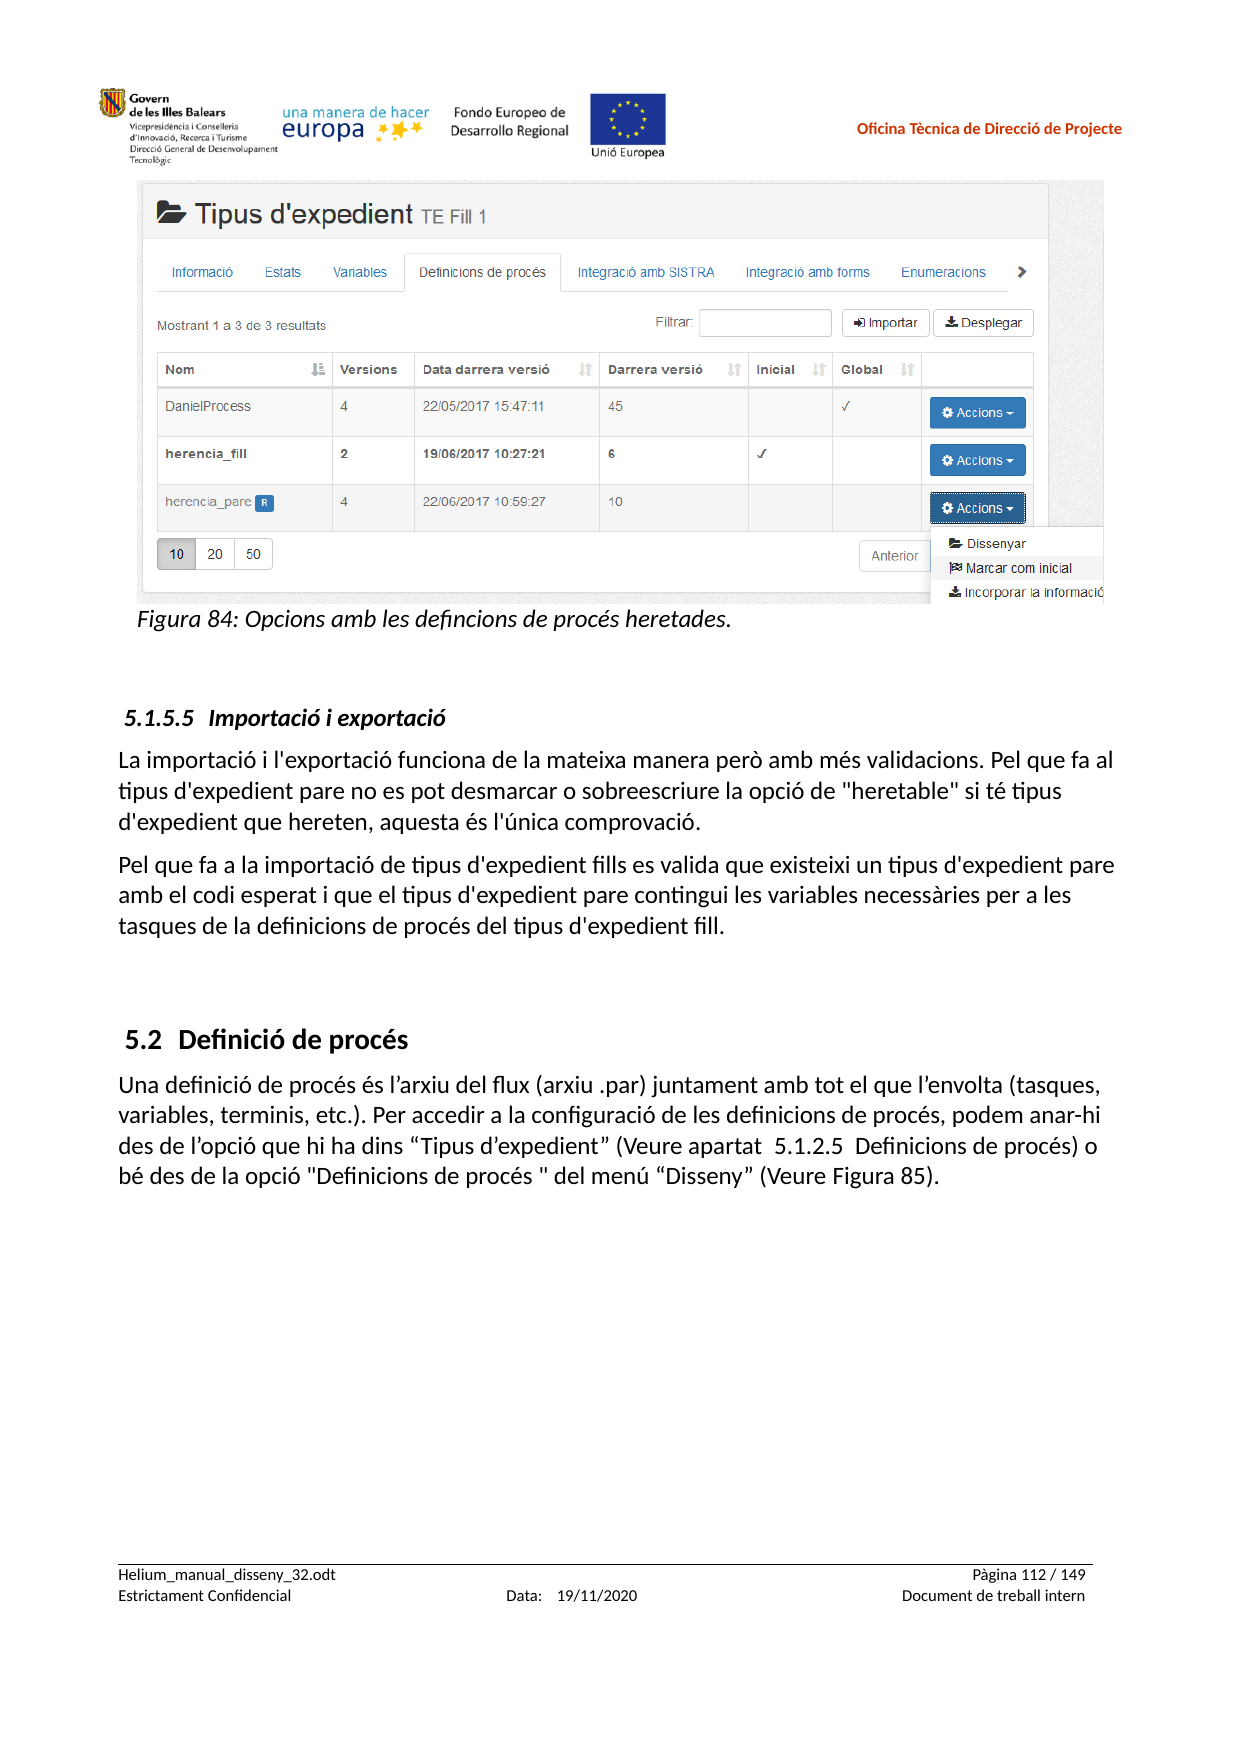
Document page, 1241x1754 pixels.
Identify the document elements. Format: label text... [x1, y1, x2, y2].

text Una definició de procés és l’arxiu del flux (arxiu .par) juntament amb tot el que l’envolta (tasques, variables, terminis, etc.). Per accedir a la configuració de les definicions de procés, podem anar-hi des de l’opció que hi ha dins “Tipus d’expedient” (Veure apartat 5.1.2.5 Definicions de procés) o bé des de la opció "Definicions de procés " del menú “Disseny” (Veure Figura 85). [118, 1069, 1122, 1191]
picture [136, 180, 1104, 604]
subtitle Importació i exportació [118, 702, 1122, 732]
text Pel que fa a la importació de tipus d'expedient fills es valida que existeixi un tipus d'expedient pare amb el codi esperat i que el tipus d'expedient pare contingui les variables necessàries per a les tasques de la definicions de procés del tipus d'expedient fill. [118, 849, 1122, 940]
text La importació i l'exportació funciona de la mateixa manera però amb més validacions. Pel que fa al tipus d'expedient pare no es pot desmarcar o sobreescriure la opció de "heretable" si té tipus d'expedient que hereten, aquesta és l'única comprovació. [118, 745, 1122, 836]
subtitle Definició de procés [118, 1021, 1122, 1056]
list Figura 84: Opcions amb les defincions de procés heretades. [137, 604, 1103, 634]
picture [99, 87, 668, 166]
